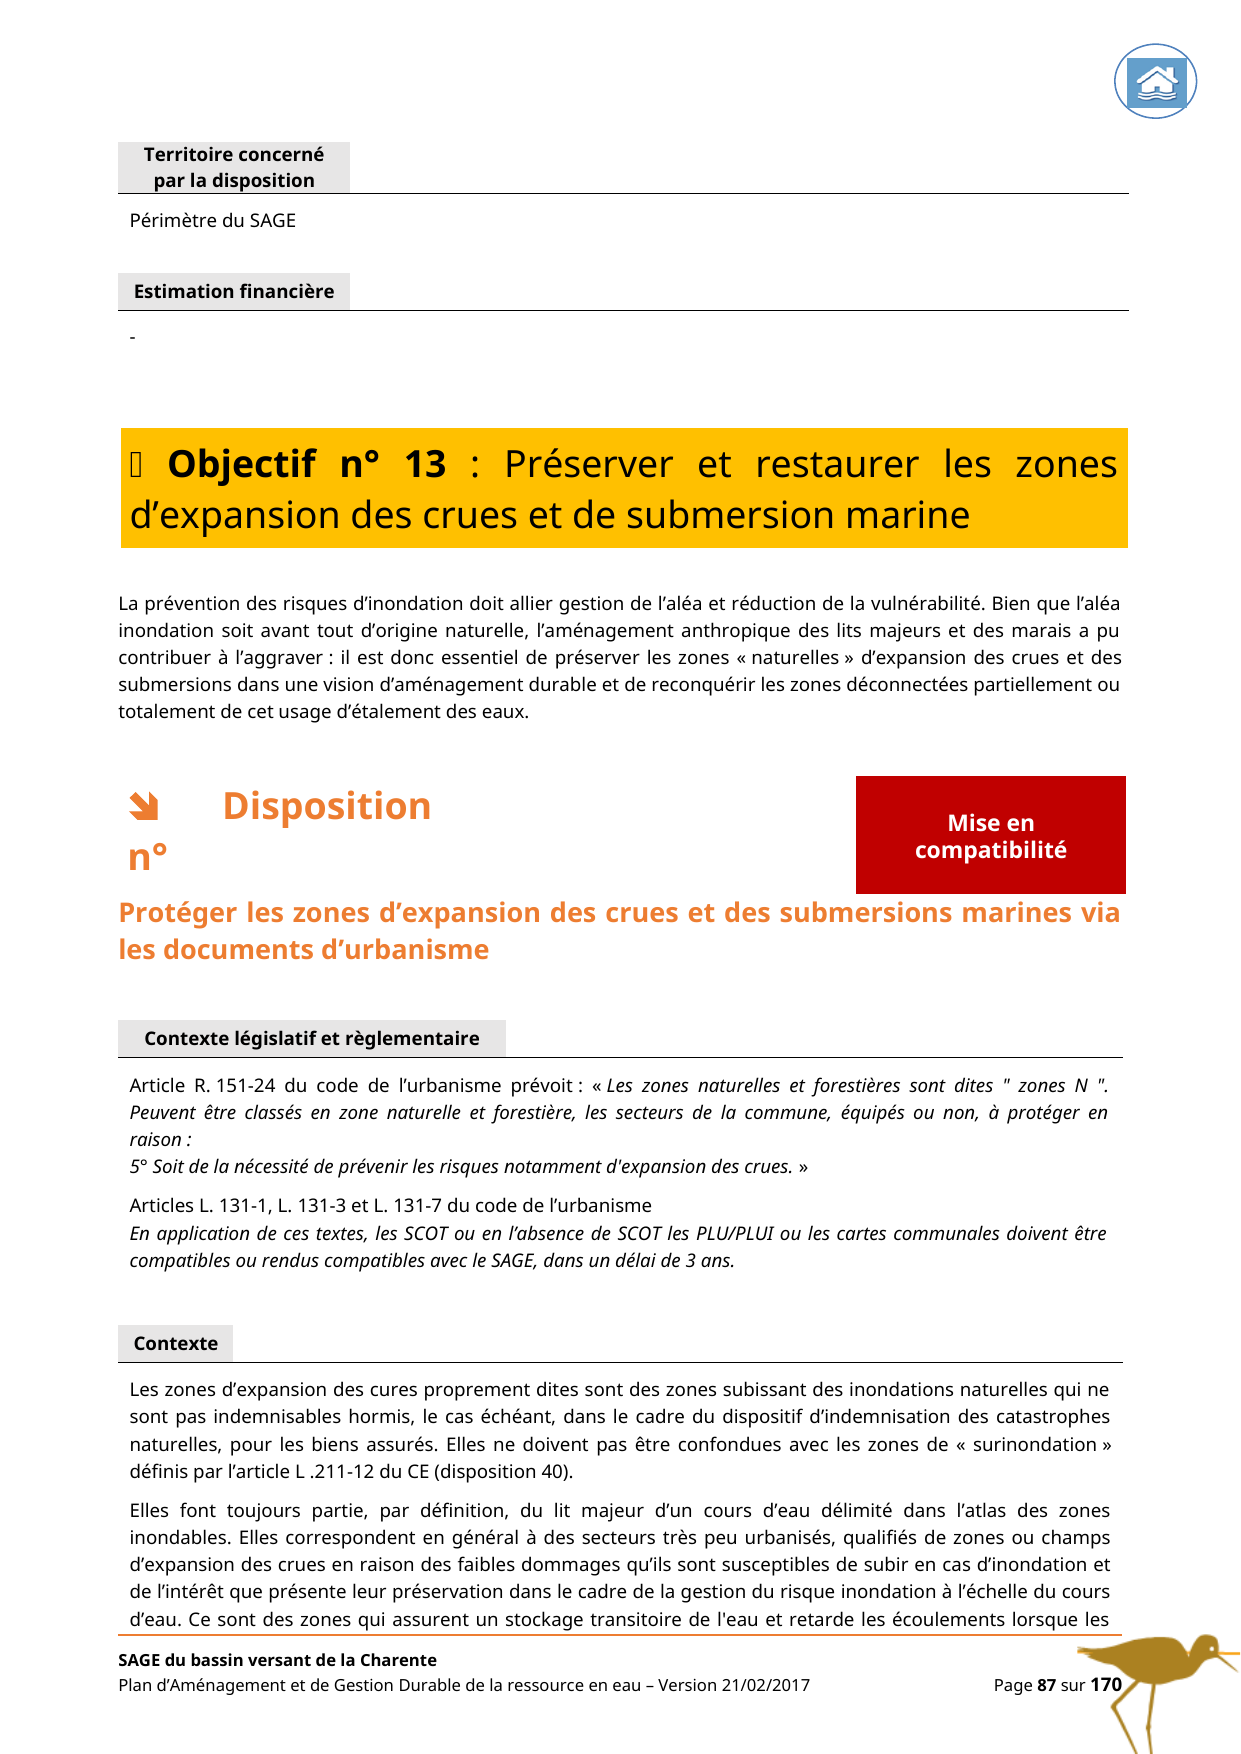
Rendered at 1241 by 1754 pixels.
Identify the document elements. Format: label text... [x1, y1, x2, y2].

table_header  Objectif n° 13 : Préserver et restaurer les zones d’expansion des crues et de submersion marine [121, 428, 1128, 548]
table_header Mise en compatibilité [856, 776, 1126, 894]
table_cell Contexte [118, 1325, 233, 1362]
table_header [422, 776, 856, 894]
table_header [506, 1020, 1123, 1057]
table_header [350, 142, 1129, 193]
table_cell [350, 273, 1129, 310]
table_cell Périmètre du SAGE [118, 194, 1129, 273]
table_header  Disposition n° [116, 776, 422, 894]
table_cell Article R. 151-24 du code de l’urbanisme prévoit : « Les zones naturelles et forestières sont dites " zones N ". Peuvent être classés en zone naturelle et forestière, les secteurs de la commune, équipés ou non, à protéger en raison : 5° Soit de la nécessité de prévenir les risques notamment d'expansion des crues. » Articles L. 131-1, L. 131-3 et L. 131-7 du code de l’urbanisme En application de ces textes, les SCOT ou en l’absence de SCOT les PLU/PLUI ou les cartes communales doivent être compatibles ou rendus compatibles avec le SAGE, dans un délai de 3 ans. [118, 1058, 1123, 1324]
subtitle Protéger les zones d’expansion des crues et des submersions marines via les documents d’urbanisme [118, 894, 1122, 968]
table_cell Les zones d’expansion des cures proprement dites sont des zones subissant des inondations naturelles qui ne sont pas indemnisables hormis, le cas échéant, dans le cadre du dispositif d’indemnisation des catastrophes naturelles, pour les biens assurés. Elles ne doivent pas être confondues avec les zones de « surinondation » définis par l’article L .211-12 du CE (disposition 40). Elles font toujours partie, par définition, du lit majeur d’un cours d’eau délimité dans l’atlas des zones inondables. Elles correspondent en général à des secteurs très peu urbanisés, qualifiés de zones ou champs d’expansion des crues en raison des faibles dommages qu’ils sont susceptibles de subir en cas d’inondation et de l’intérêt que présente leur préservation dans le cadre de la gestion du risque inondation à l’échelle du cours d’eau. Ce sont des zones qui assurent un stockage transitoire de l'eau et retarde les écoulements lorsque les [118, 1363, 1123, 1633]
table_cell [234, 1325, 1123, 1362]
text La prévention des risques d’inondation doit allier gestion de l’aléa et réduction de la vulnérabilité. Bien que l’aléa inondation soit avant tout d’origine naturelle, l’aménagement anthropique des lits majeurs et des marais a pu contribuer à l’aggraver : il est donc essentiel de préserver les zones « naturelles » d’expansion des crues et des submersions dans une vision d’aménagement durable et de reconquérir les zones déconnectées partiellement ou totalement de cet usage d’étalement des eaux. [118, 589, 1122, 724]
table_header Territoire concerné par la disposition [118, 142, 350, 193]
table_header Contexte législatif et règlementaire [118, 1020, 506, 1057]
table_cell Estimation financière [118, 273, 350, 310]
table_cell - [118, 311, 1129, 349]
